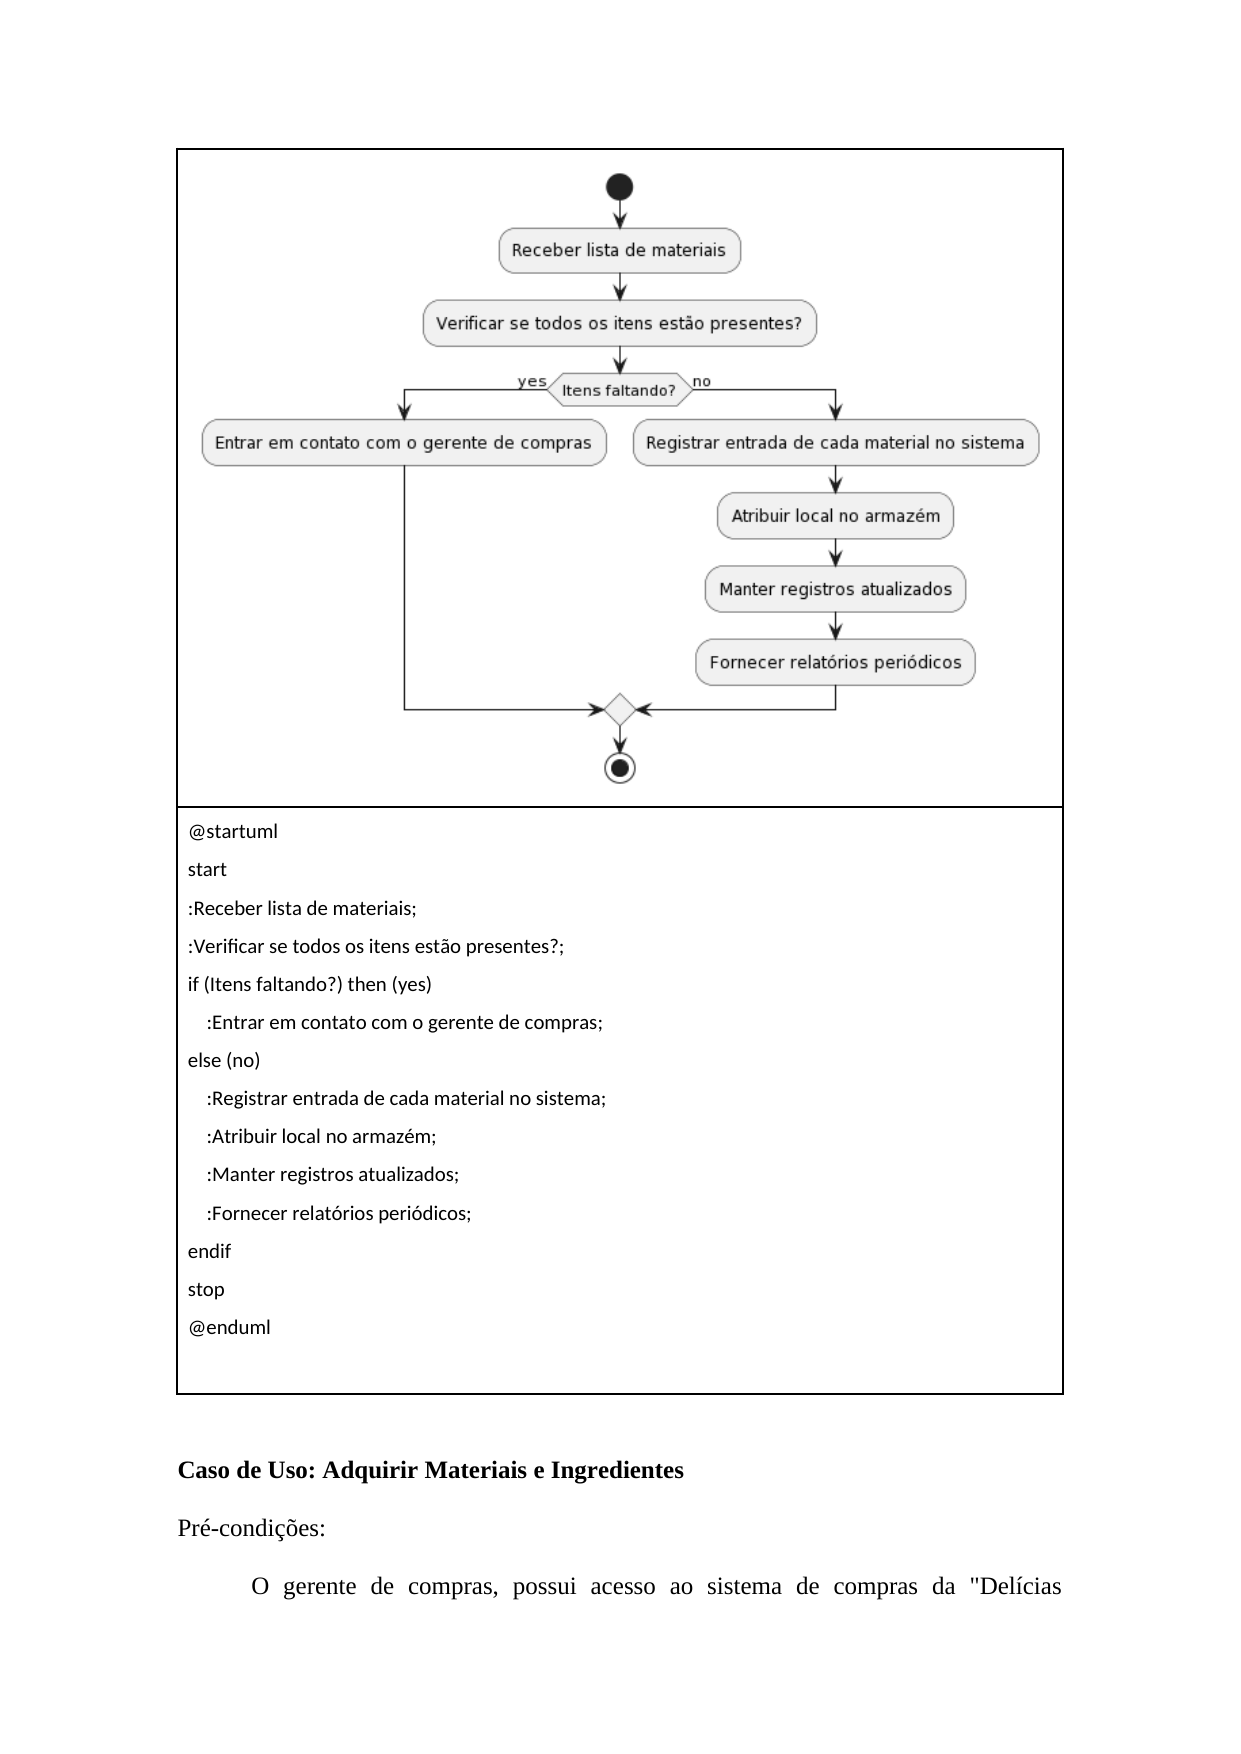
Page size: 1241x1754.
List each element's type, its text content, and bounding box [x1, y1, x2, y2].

list O gerente de compras, possui acesso ao sistema de compras da "Delícias [222, 1571, 1063, 1600]
picture [187, 160, 1052, 796]
text Pré-condições: [177, 1513, 1063, 1542]
table_header [178, 150, 1062, 806]
table_cell @startuml start :Receber lista de materiais; :Verificar se todos os itens estão presentes?; if (Itens faltando?) then (yes) :Entrar em contato com o gerente de compras; else (no) :Registrar entrada de cada material no sistema; :Atribuir local no armazém; :Manter registros atualizados; :Fornecer relatórios periódicos; endif stop @enduml [178, 808, 1062, 1393]
text Caso de Uso: Adquirir Materiais e Ingredientes [177, 1456, 1063, 1484]
